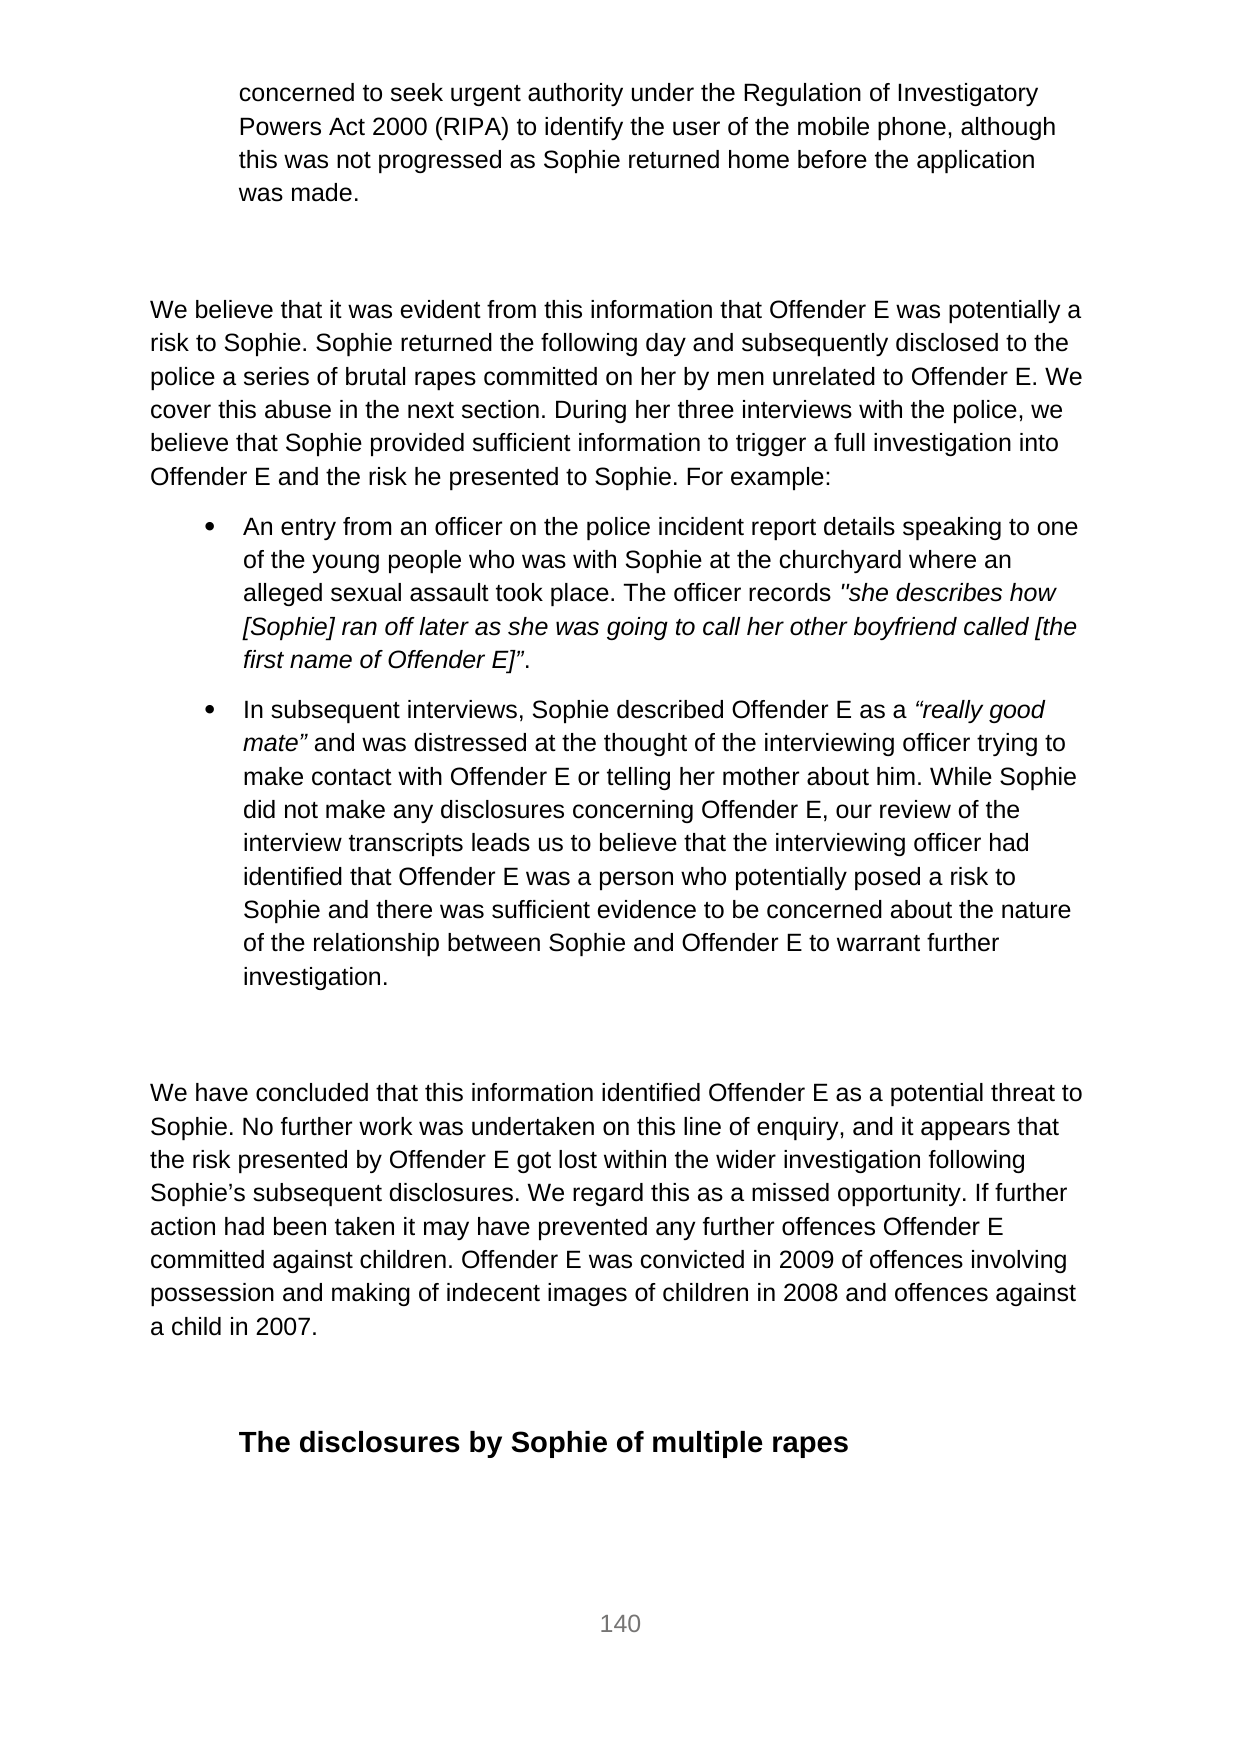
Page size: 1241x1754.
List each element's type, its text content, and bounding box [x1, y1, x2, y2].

text We believe that it was evident from this information that Offender E was potentially a risk to Sophie. Sophie returned the following day and subsequently disclosed to the police a series of brutal rapes committed on her by men unrelated to Offender E. We cover this abuse in the next section. During her three interviews with the police, we believe that Sophie provided sufficient information to trigger a full investigation into Offender E and the risk he presented to Sophie. For example: [150, 292, 1090, 492]
list In subsequent interviews, Sophie described Offender E as a “really good mate” and was distressed at the thought of the interviewing officer trying to make contact with Offender E or telling her mother about him. While Sophie did not make any disclosures concerning Offender E, our review of the interview transcripts leads us to believe that the interviewing officer had identified that Offender E was a person who potentially posed a risk to Sophie and there was sufficient evidence to be concerned about the nature of the relationship between Sophie and Offender E to warrant further investigation. [205, 692, 1090, 992]
text concerned to seek urgent authority under the Regulation of Investigatory Powers Act 2000 (RIPA) to identify the user of the mobile phone, although this was not progressed as Sophie returned home before the application was made. [239, 75, 1090, 208]
subtitle The disclosures by Sophie of multiple rapes [239, 1425, 1090, 1458]
list An entry from an officer on the police incident report details speaking to one of the young people who was with Sophie at the churchyard where an alleged sexual assault took place. The officer records ''she describes how [Sophie] ran off later as she was going to call her other boyfriend called [the first name of Offender E]”. [205, 508, 1090, 675]
text We have concluded that this information identified Offender E as a potential threat to Sophie. No further work was undertaken on this line of enquiry, and it appears that the risk presented by Offender E got lost within the wider investigation following Sophie’s subsequent disclosures. We regard this as a missed opportunity. If further action had been taken it may have prevented any further offences Offender E committed against children. Offender E was convicted in 2009 of offences involving possession and making of indecent images of children in 2008 and offences against a child in 2007. [150, 1075, 1090, 1342]
